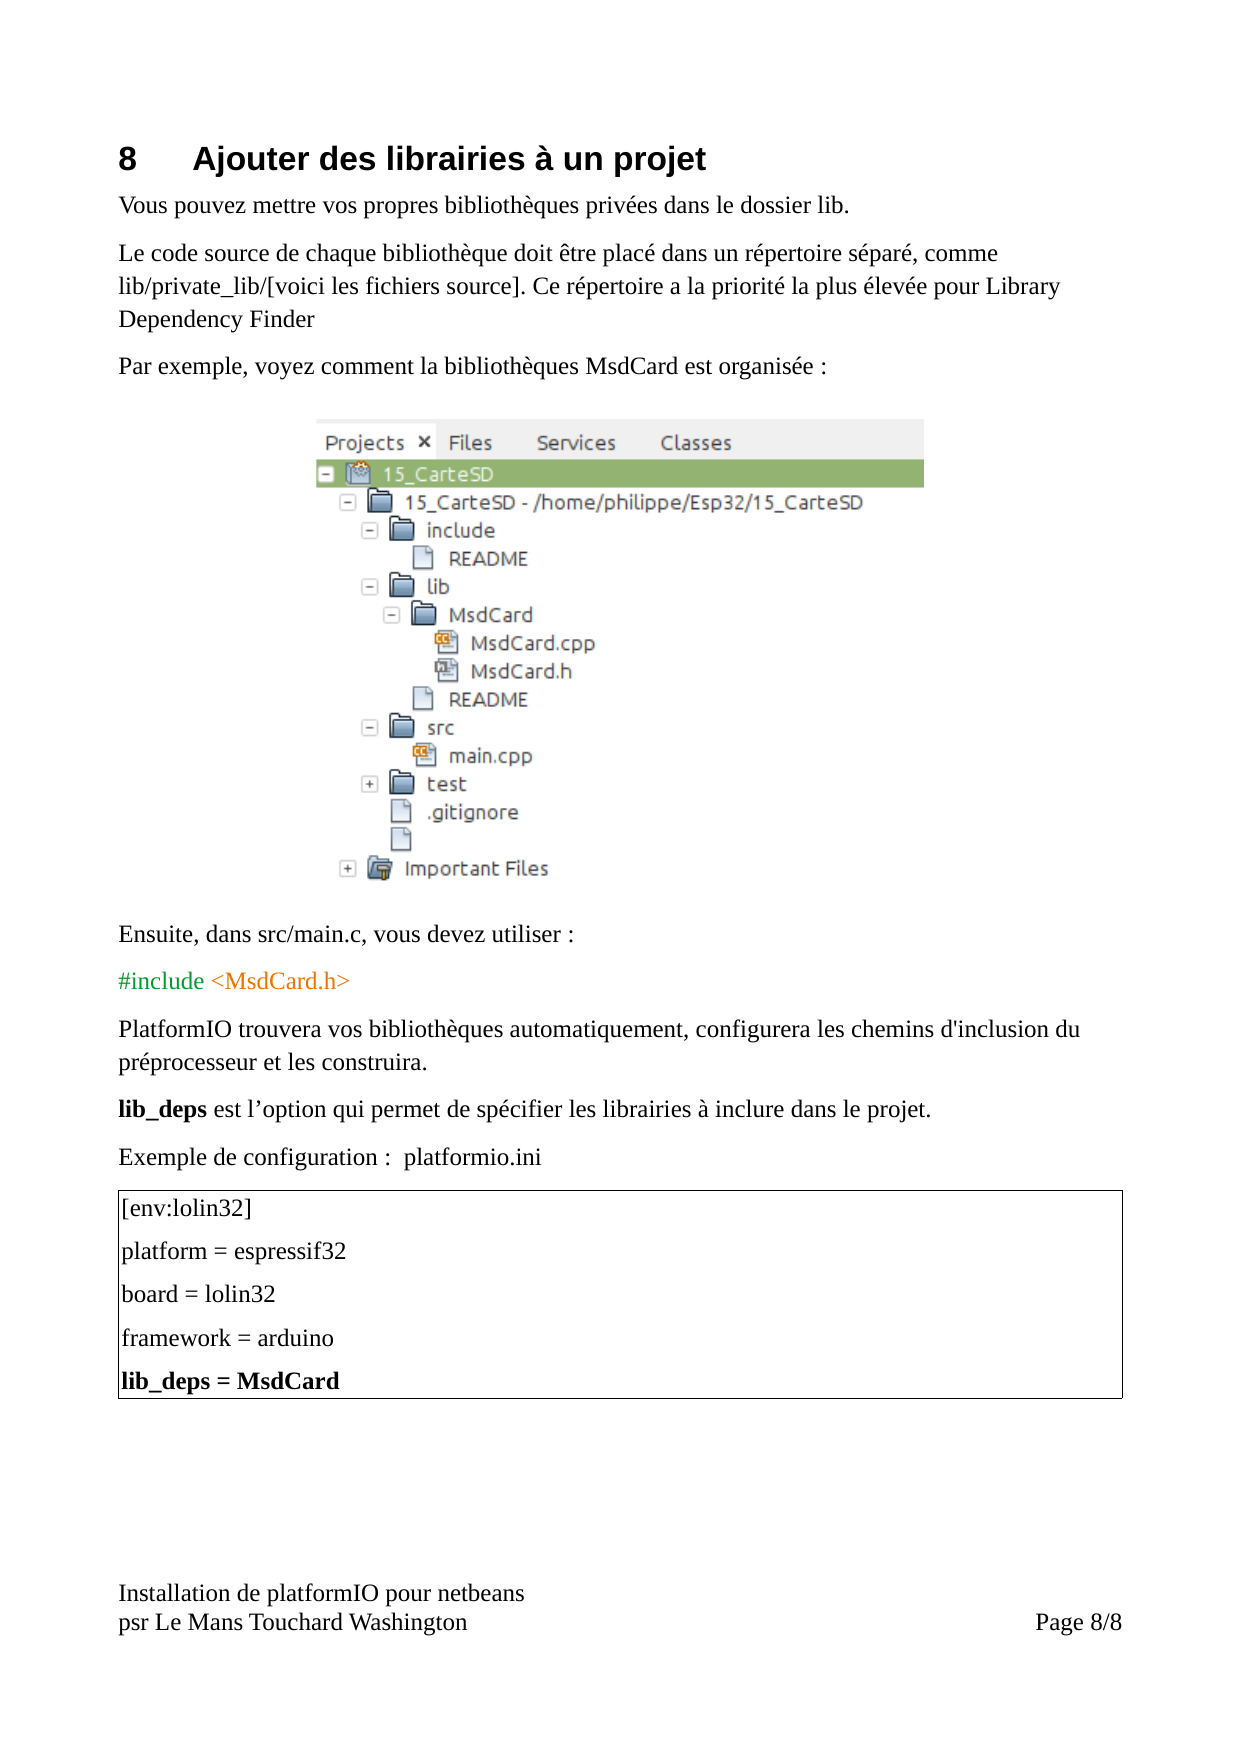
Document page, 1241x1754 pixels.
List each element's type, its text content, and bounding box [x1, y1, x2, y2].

text [env:lolin32] [119, 1191, 1122, 1222]
text Exemple de configuration : platformio.ini [118, 1142, 1122, 1171]
text PlatformIO trouvera vos bibliothèques automatiquement, configurera les chemins d'inclusion du préprocesseur et les construira. [118, 1014, 1122, 1076]
subtitle Ajouter des librairies à un projet [118, 139, 1122, 178]
text Ensuite, dans src/main.c, vous devez utiliser : [118, 399, 1122, 947]
text #include <MsdCard.h> [118, 966, 1122, 995]
text Le code source de chaque bibliothèque doit être placé dans un répertoire séparé, comme lib/private_lib/[voici les fichiers source]. Ce répertoire a la priorité la plus élevée pour Library Dependency Finder [118, 238, 1122, 332]
text board = lolin32 [119, 1276, 1122, 1308]
picture [316, 419, 924, 915]
text Par exemple, voyez comment la bibliothèques MsdCard est organisée : [118, 351, 1122, 380]
text lib_deps = MsdCard [119, 1363, 1122, 1398]
text platform = espressif32 [119, 1233, 1122, 1265]
text lib_deps est l’option qui permet de spécifier les librairies à inclure dans le projet. [118, 1094, 1122, 1123]
text framework = arduino [119, 1320, 1122, 1352]
text Vous pouvez mettre vos propres bibliothèques privées dans le dossier lib. [118, 190, 1122, 219]
